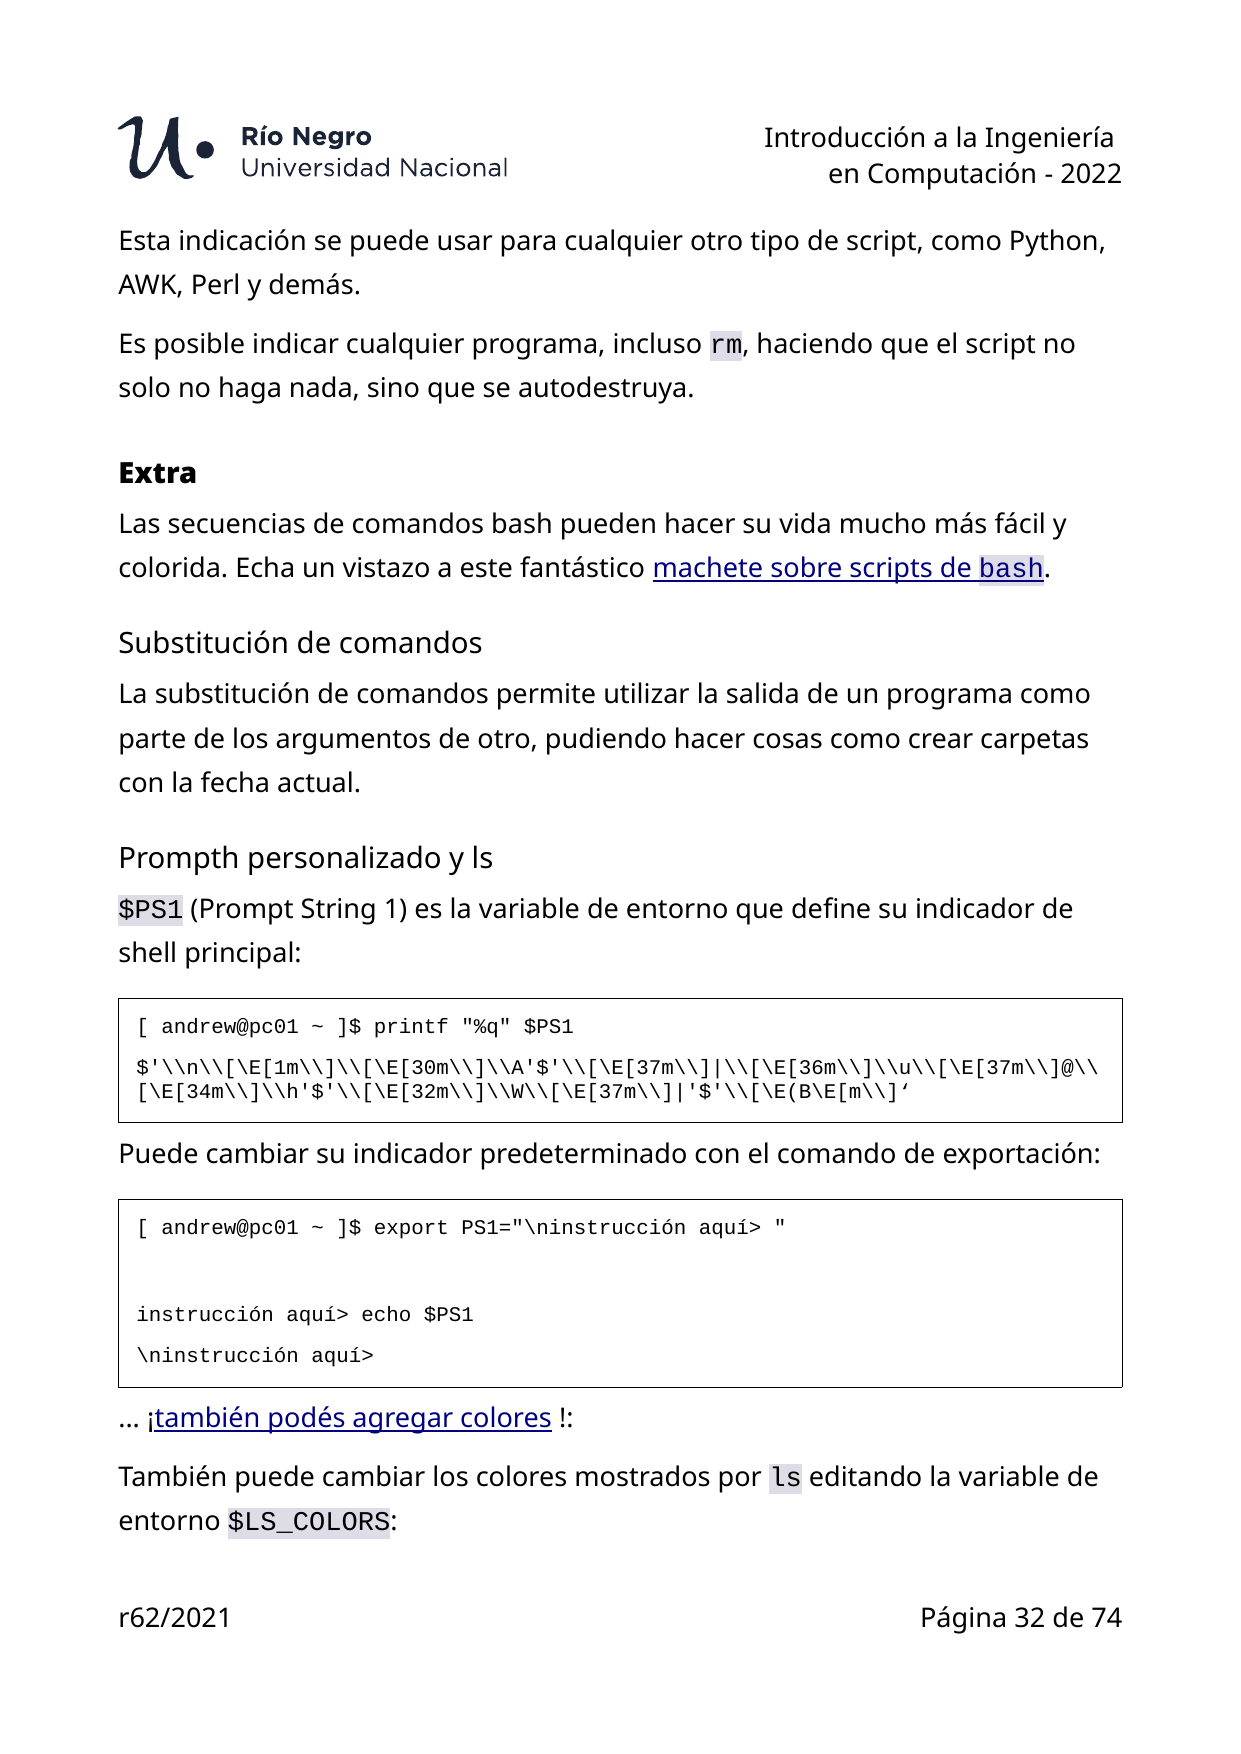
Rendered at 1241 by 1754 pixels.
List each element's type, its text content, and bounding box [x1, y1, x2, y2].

text Puede cambiar su indicador predeterminado con el comando de exportación: [118, 1134, 1122, 1171]
text ... ¡también podés agregar colores !: [118, 1399, 1122, 1436]
text $'\\n\\[\E[1m\\]\\[\E[30m\\]\\A'$'\\[\E[37m\\]|\\[\E[36m\\]\\u\\[\E[37m\\]@\\[\E[34m\\]\\h'$'\\[\E[32m\\]\\W\\[\E[37m\\]|'$'\\[\E(B\E[m\\]‘ [119, 1039, 1122, 1122]
text La substitución de comandos permite utilizar la salida de un programa como parte de los argumentos de otro, pudiendo hacer cosas como crear carpetas con la fecha actual. [118, 675, 1122, 800]
subtitle Extra [118, 452, 1122, 492]
text También puede cambiar los colores mostrados por ls editando la variable de entorno $LS_COLORS: [118, 1457, 1122, 1539]
text instrucción aquí> echo $PS1 [119, 1286, 1122, 1328]
text \ninstrucción aquí> [119, 1328, 1122, 1387]
text $PS1 (Prompt String 1) es la variable de entorno que define su indicador de shell principal: [118, 889, 1122, 970]
subtitle Substitución de comandos [118, 622, 1122, 662]
text Las secuencias de comandos bash pueden hacer su vida mucho más fácil y colorida. Echa un vistazo a este fantástico machete sobre scripts de bash. [118, 504, 1122, 586]
text Esta indicación se puede usar para cualquier otro tipo de script, como Python, AWK, Perl y demás. [118, 221, 1122, 302]
text [ andrew@pc01 ~ ]$ export PS1="\ninstrucción aquí> " [119, 1200, 1122, 1240]
text Es posible indicar cualquier programa, incluso rm, haciendo que el script no solo no haga nada, sino que se autodestruya. [118, 324, 1122, 406]
subtitle Prompth personalizado y ls [118, 837, 1122, 877]
text [ andrew@pc01 ~ ]$ printf "%q" $PS1 [119, 999, 1122, 1039]
